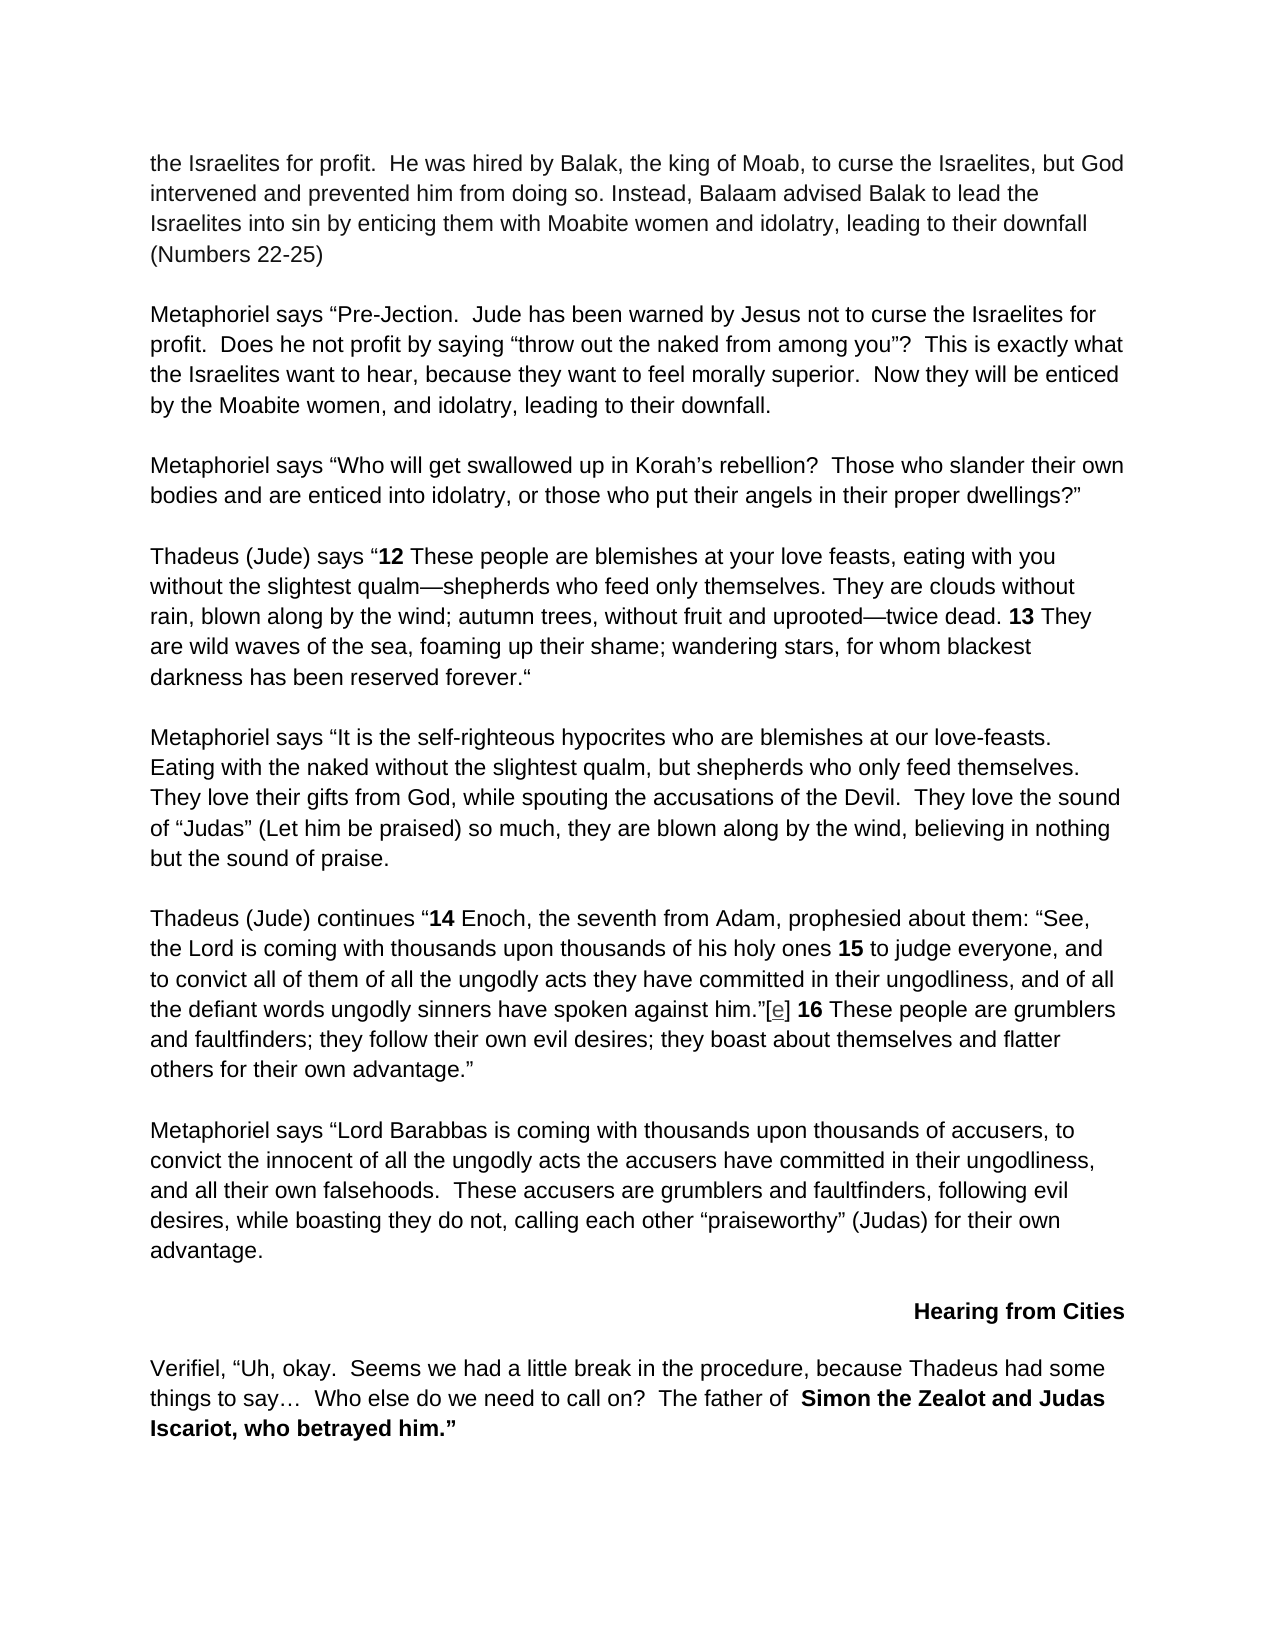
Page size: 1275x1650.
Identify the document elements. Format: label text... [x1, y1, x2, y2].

text Metaphoriel says “Pre-Jection. Jude has been warned by Jesus not to curse the Israelites for profit. Does he not profit by saying “throw out the naked from among you”? This is exactly what the Israelites want to hear, because they want to feel morally superior. Now they will be enticed by the Moabite women, and idolatry, leading to their downfall. [150, 301, 1125, 418]
text Thadeus (Jude) says “12 These people are blemishes at your love feasts, eating with you without the slightest qualm—shepherds who feed only themselves. They are clouds without rain, blown along by the wind; autumn trees, without fruit and uprooted—twice dead. 13 They are wild waves of the sea, foaming up their shame; wandering stars, for whom blackest darkness has been reserved forever.“ Metaphoriel says “It is the self-righteous hypocrites who are blemishes at our love-feasts. Eating with the naked without the slightest qualm, but shepherds who only feed themselves. They love their gifts from God, while spouting the accusations of the Devil. They love the sound of “Judas” (Let him be praised) so much, they are blown along by the wind, believing in nothing but the sound of praise. [150, 543, 1125, 871]
text Verifiel, “Uh, okay. Seems we had a little break in the procedure, because Thadeus had some things to say… Who else do we need to call on? The father of Simon the Zealot and Judas Iscariot, who betrayed him.” [150, 1354, 1125, 1441]
subtitle Hearing from Cities [150, 1298, 1125, 1324]
text Thadeus (Jude) continues “14 Enoch, the seventh from Adam, prophesied about them: “See, the Lord is coming with thousands upon thousands of his holy ones 15 to judge everyone, and to convict all of them of all the ungodly acts they have committed in their ungodliness, and of all the defiant words ungodly sinners have spoken against him.”[e] 16 These people are grumblers and faultfinders; they follow their own evil desires; they boast about themselves and flatter others for their own advantage.” [150, 905, 1125, 1083]
text the Israelites for profit. He was hired by Balak, the king of Moab, to curse the Israelites, but God intervened and prevented him from doing so. Instead, Balaam advised Balak to lead the Israelites into sin by enticing them with Moabite women and idolatry, leading to their downfall (Numbers 22-25) [150, 150, 1125, 267]
text Metaphoriel says “Lord Barabbas is coming with thousands upon thousands of accusers, to convict the innocent of all the ungodly acts the accusers have committed in their ungodliness, and all their own falsehoods. These accusers are grumblers and faultfinders, following evil desires, while boasting they do not, calling each other “praiseworthy” (Judas) for their own advantage. [150, 1117, 1125, 1264]
text Metaphoriel says “Who will get swallowed up in Korah’s rebellion? Those who slander their own bodies and are enticed into idolatry, or those who put their angels in their proper dwellings?” [150, 452, 1125, 509]
